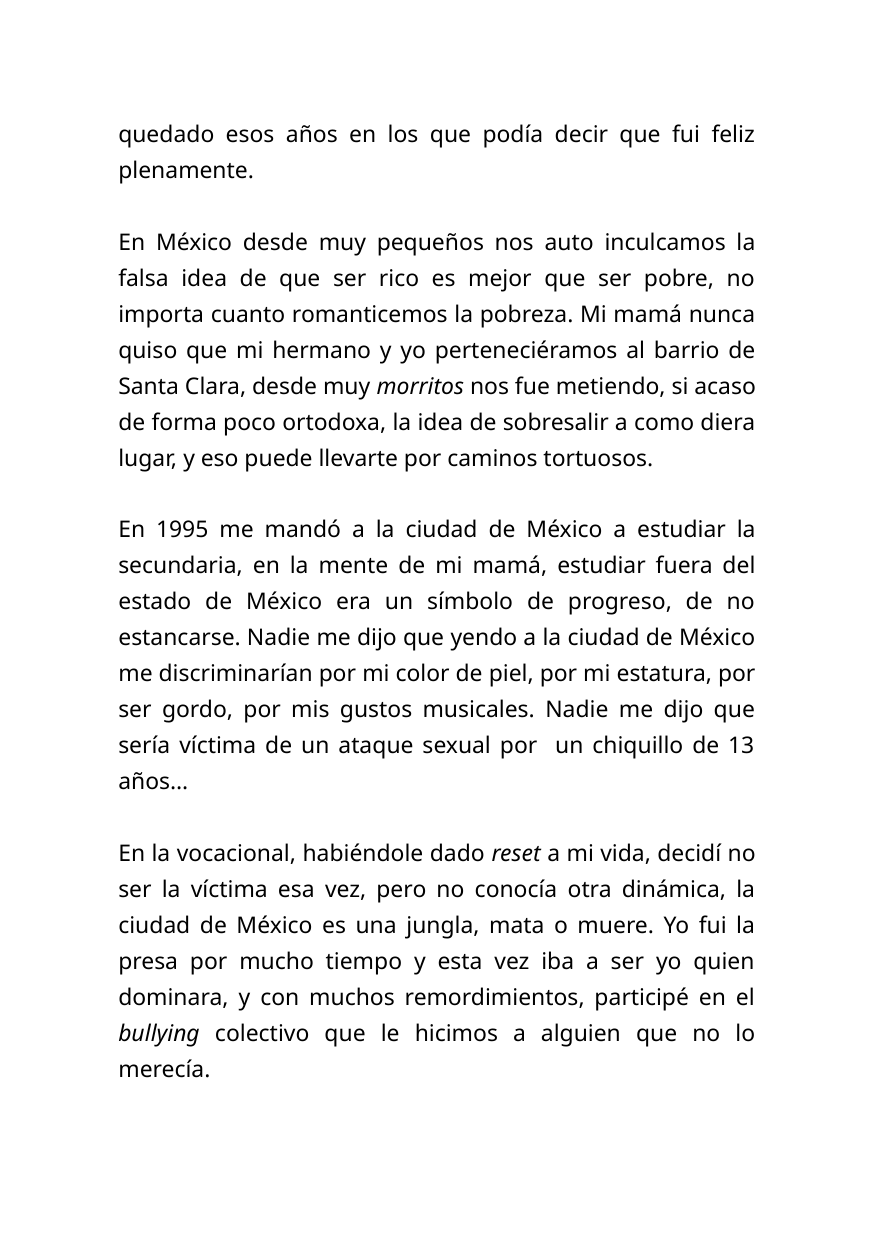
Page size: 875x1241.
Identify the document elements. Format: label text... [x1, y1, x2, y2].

text quedado esos años en los que podía decir que fui feliz plenamente. [118, 118, 756, 185]
text En la vocacional, habiéndole dado reset a mi vida, decidí no ser la víctima esa vez, pero no conocía otra dinámica, la ciudad de México es una jungla, mata o muere. Yo fui la presa por mucho tiempo y esta vez iba a ser yo quien dominara, y con muchos remordimientos, participé en el bullying colectivo que le hicimos a alguien que no lo merecía. [118, 837, 756, 1084]
text En México desde muy pequeños nos auto inculcamos la falsa idea de que ser rico es mejor que ser pobre, no importa cuanto romanticemos la pobreza. Mi mamá nunca quiso que mi hermano y yo perteneciéramos al barrio de Santa Clara, desde muy morritos nos fue metiendo, si acaso de forma poco ortodoxa, la idea de sobresalir a como diera lugar, y eso puede llevarte por caminos tortuosos. [118, 226, 756, 473]
text En 1995 me mandó a la ciudad de México a estudiar la secundaria, en la mente de mi mamá, estudiar fuera del estado de México era un símbolo de progreso, de no estancarse. Nadie me dijo que yendo a la ciudad de México me discriminarían por mi color de piel, por mi estatura, por ser gordo, por mis gustos musicales. Nadie me dijo que sería víctima de un ataque sexual por un chiquillo de 13 años… [118, 513, 756, 796]
